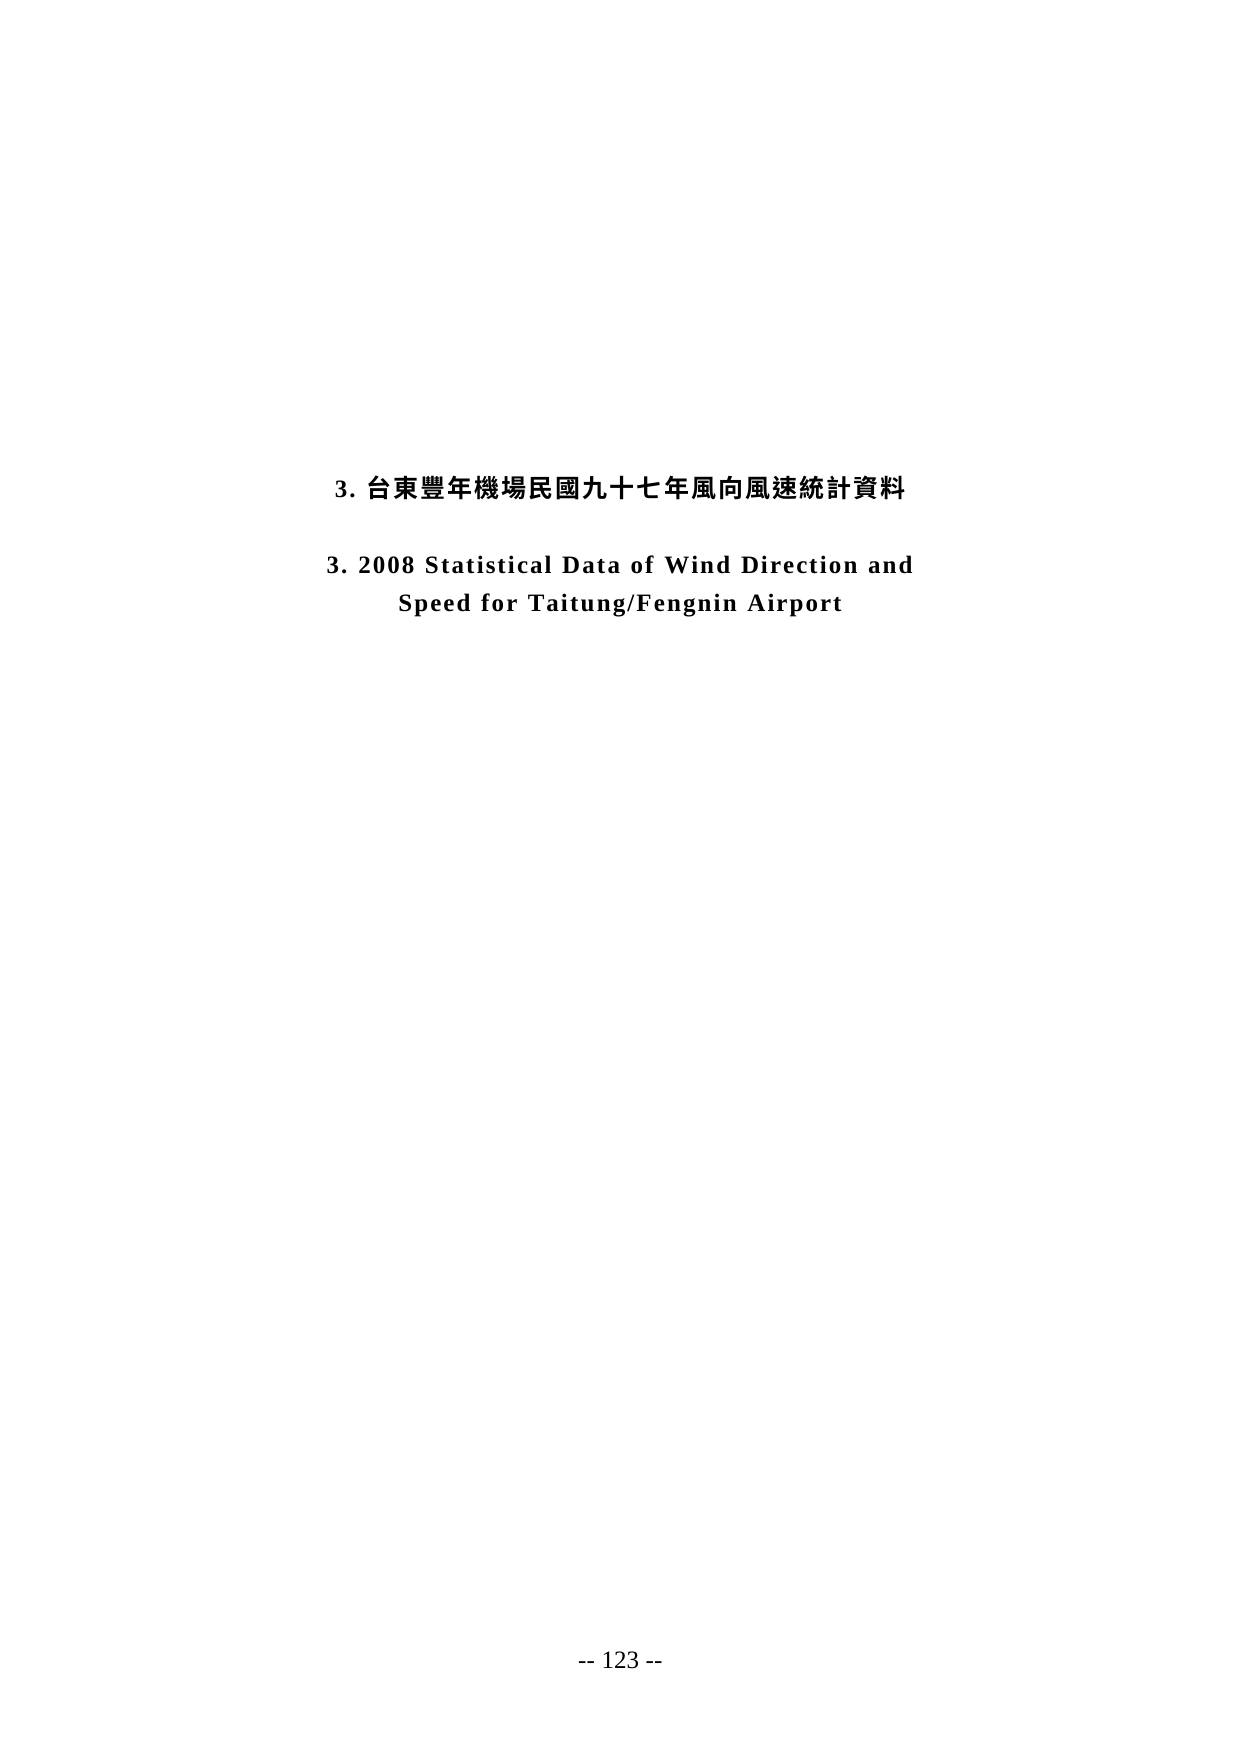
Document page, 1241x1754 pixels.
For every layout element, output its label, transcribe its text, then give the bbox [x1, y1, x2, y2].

text -- 123 -- [543, 1637, 697, 1674]
text Speed for Taitung/Fengnin Airport [167, 579, 1073, 617]
text 3. 台東豐年機場民國九十七年風向風速統計資料 [167, 467, 1073, 504]
text 3. 2008 Statistical Data of Wind Direction and [167, 542, 1073, 579]
